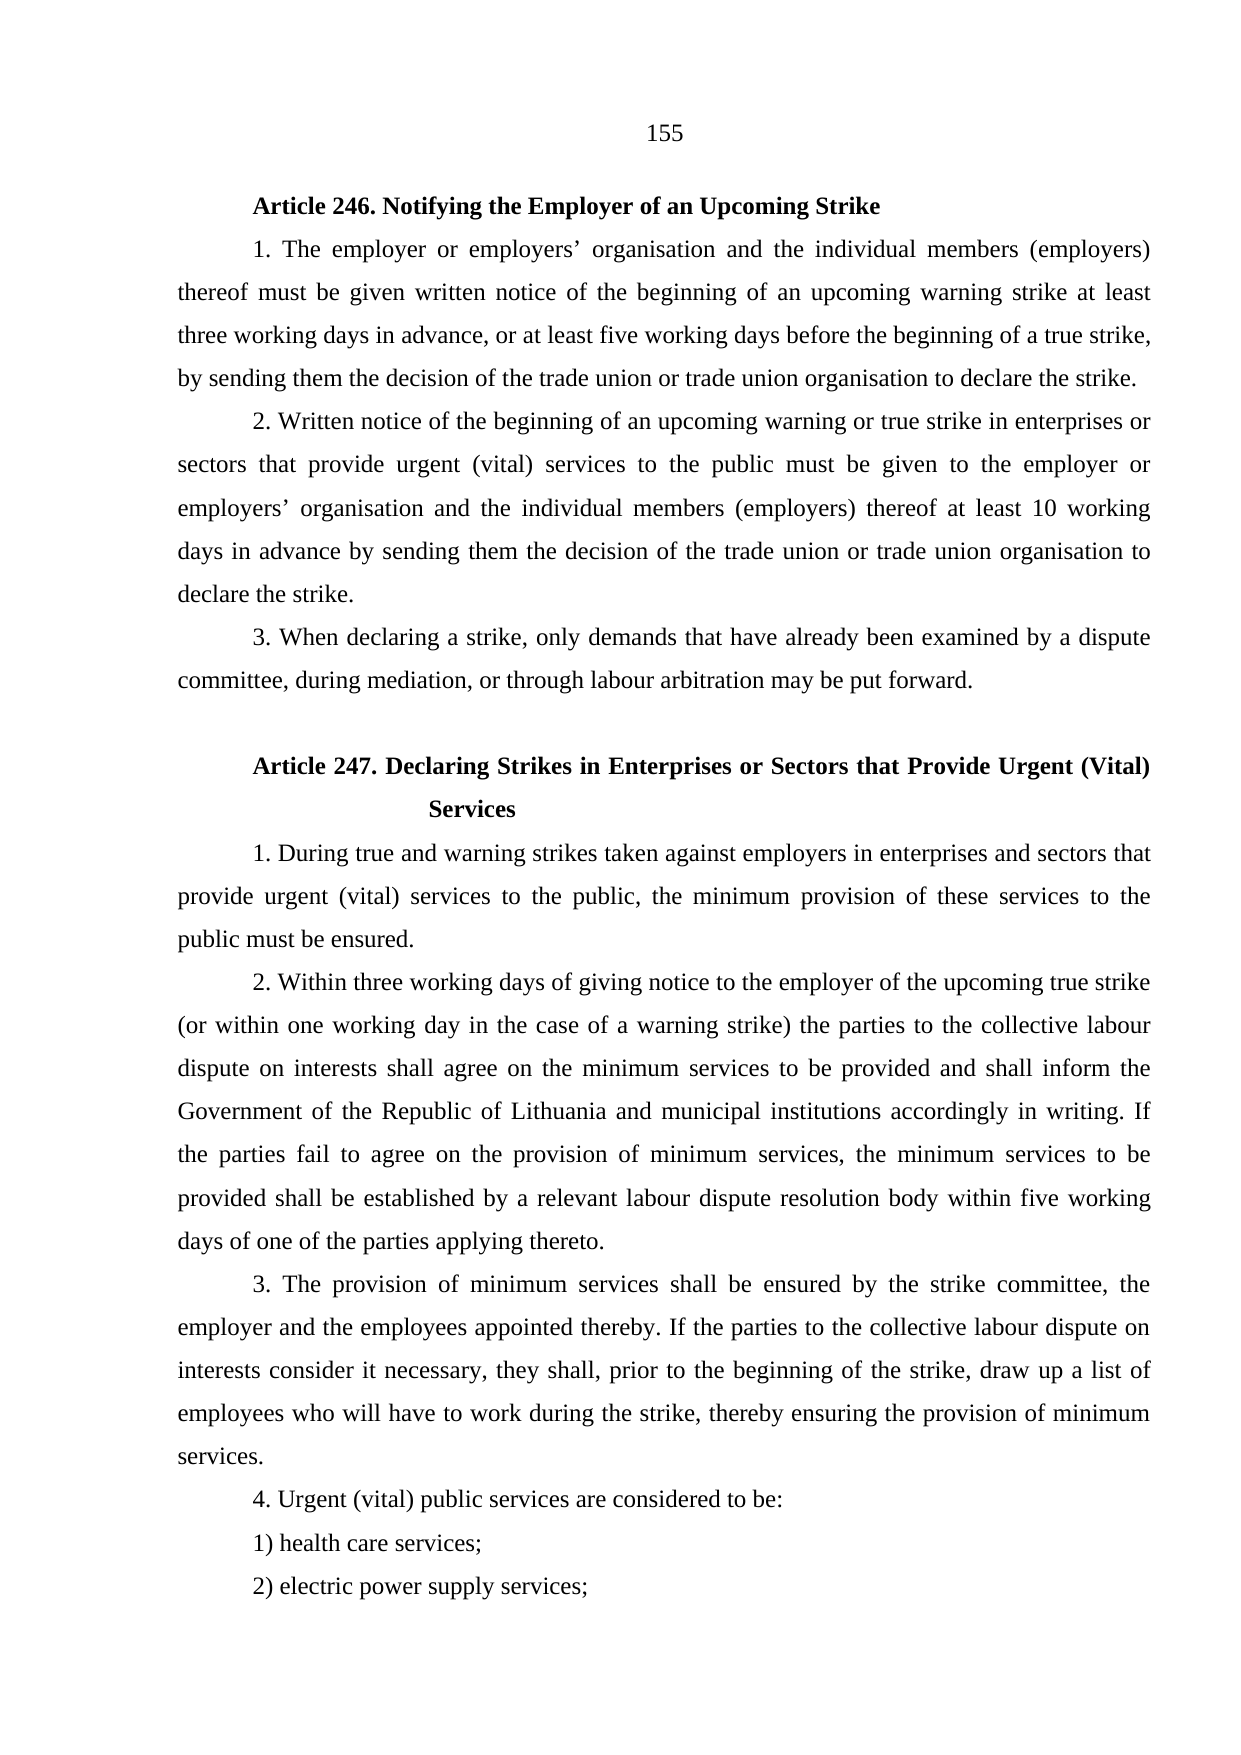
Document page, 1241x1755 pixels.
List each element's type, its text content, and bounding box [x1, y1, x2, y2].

text 2. Within three working days of giving notice to the employer of the upcoming true strike (or within one working day in the case of a warning strike) the parties to the collective labour dispute on interests shall agree on the minimum services to be provided and shall inform the Government of the Republic of Lithuania and municipal institutions accordingly in writing. If the parties fail to agree on the provision of minimum services, the minimum services to be provided shall be established by a relevant labour dispute resolution body within five working days of one of the parties applying thereto. [177, 967, 1152, 1254]
text 2) electric power supply services; [177, 1571, 1152, 1599]
text 4. Urgent (vital) public services are considered to be: [177, 1484, 1152, 1513]
text 3. When declaring a strike, only demands that have already been examined by a dispute committee, during mediation, or through labour arbitration may be put forward. [177, 622, 1152, 694]
text 1) health care services; [177, 1528, 1152, 1556]
text Article 246. Notifying the Employer of an Upcoming Strike [177, 191, 1152, 219]
text 1. During true and warning strikes taken against employers in enterprises and sectors that provide urgent (vital) services to the public, the minimum provision of these services to the public must be ensured. [177, 838, 1152, 953]
text 3. The provision of minimum services shall be ensured by the strike committee, the employer and the employees appointed thereby. If the parties to the collective labour dispute on interests consider it necessary, they shall, prior to the beginning of the strike, draw up a list of employees who will have to work during the strike, thereby ensuring the provision of minimum services. [177, 1269, 1152, 1470]
text 2. Written notice of the beginning of an upcoming warning or true strike in enterprises or sectors that provide urgent (vital) services to the public must be given to the employer or employers’ organisation and the individual members (employers) thereof at least 10 working days in advance by sending them the decision of the trade union or trade union organisation to declare the strike. [177, 406, 1152, 608]
text 1. The employer or employers’ organisation and the individual members (employers) thereof must be given written notice of the beginning of an upcoming warning strike at least three working days in advance, or at least five working days before the beginning of a true strike, by sending them the decision of the trade union or trade union organisation to declare the strike. [177, 234, 1152, 392]
text Article 247. Declaring Strikes in Enterprises or Sectors that Provide Urgent (Vital) Services [252, 751, 1152, 823]
